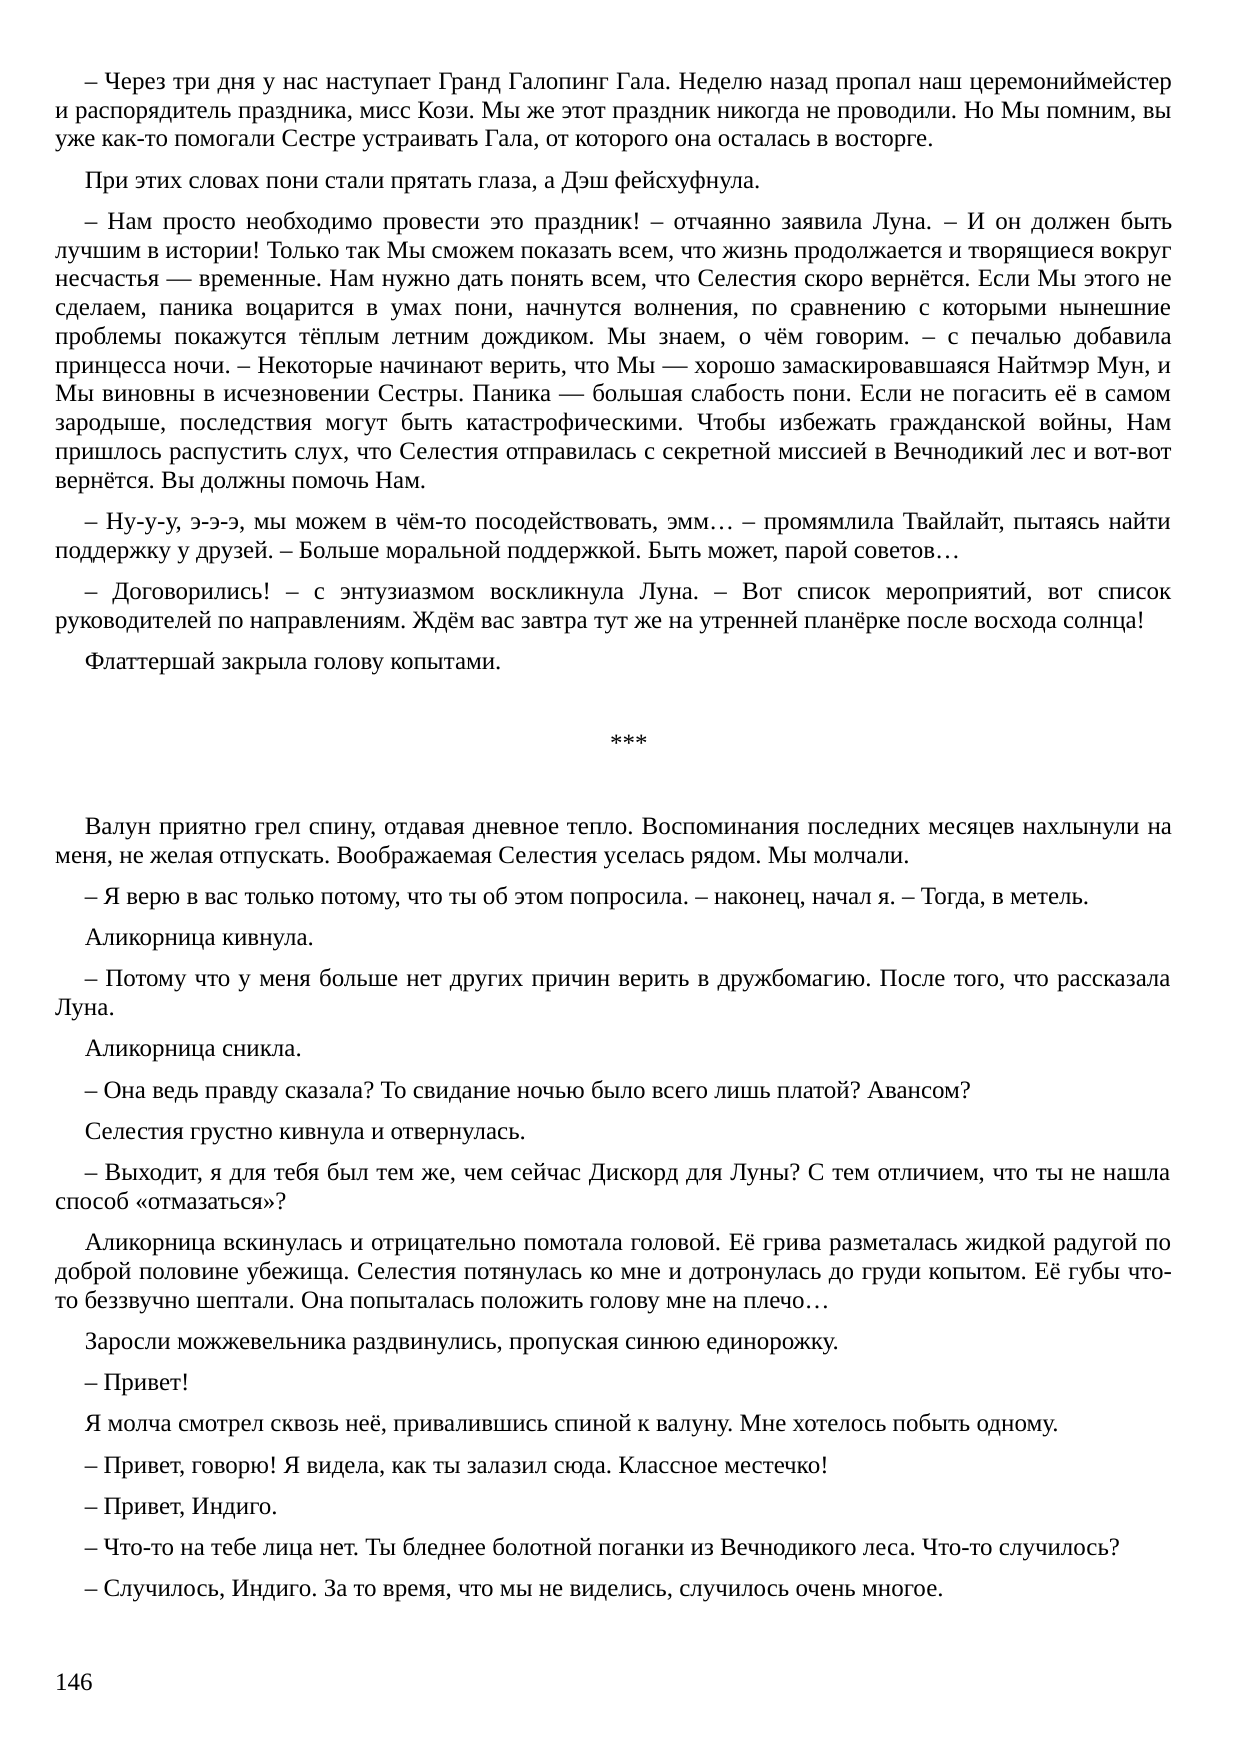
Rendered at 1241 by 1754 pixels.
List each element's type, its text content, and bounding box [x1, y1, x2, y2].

text *** [55, 728, 1173, 757]
text – Привет, Индиго. [55, 1491, 1173, 1520]
text – Ну-у-у, э-э-э, мы можем в чём-то посодействовать, эмм… – промямлила Твайлайт, пытаясь найти поддержку у друзей. – Больше моральной поддержкой. Быть может, парой советов… [55, 506, 1173, 563]
text – Договорились! – с энтузиазмом воскликнула Луна. – Вот список мероприятий, вот список руководителей по направлениям. Ждём вас завтра тут же на утренней планёрке после восхода солнца! [55, 576, 1173, 633]
text Флаттершай закрыла голову копытами. [55, 646, 1173, 675]
text – Я верю в вас только потому, что ты об этом попросила. – наконец, начал я. – Тогда, в метель. [55, 881, 1173, 910]
text Селестия грустно кивнула и отвернулась. [55, 1116, 1173, 1145]
text – Она ведь правду сказала? То свидание ночью было всего лишь платой? Авансом? [55, 1075, 1173, 1103]
text Заросли можжевельника раздвинулись, пропуская синюю единорожку. [55, 1326, 1173, 1355]
text Аликорница вскинулась и отрицательно помотала головой. Её грива разметалась жидкой радугой по доброй половине убежища. Селестия потянулась ко мне и дотронулась до груди копытом. Её губы что-то беззвучно шептали. Она попыталась положить голову мне на плечо… [55, 1227, 1173, 1313]
text – Привет, говорю! Я видела, как ты залазил сюда. Классное местечко! [55, 1450, 1173, 1478]
text – Потому что у меня больше нет других причин верить в дружбомагию. После того, что рассказала Луна. [55, 963, 1173, 1021]
text При этих словах пони стали прятать глаза, а Дэш фейсхуфнула. [55, 165, 1173, 193]
text – Случилось, Индиго. За то время, что мы не виделись, случилось очень многое. [55, 1573, 1173, 1602]
text – Что-то на тебе лица нет. Ты бледнее болотной поганки из Вечнодикого леса. Что-то случилось? [55, 1532, 1173, 1561]
text – Выходит, я для тебя был тем же, чем сейчас Дискорд для Луны? С тем отличием, что ты не нашла способ «отмазаться»? [55, 1157, 1173, 1215]
text Аликорница кивнула. [55, 922, 1173, 951]
text Валун приятно грел спину, отдавая дневное тепло. Воспоминания последних месяцев нахлынули на меня, не желая отпускать. Воображаемая Селестия уселась рядом. Мы молчали. [55, 811, 1173, 868]
text Аликорница сникла. [55, 1033, 1173, 1062]
text – Привет! [55, 1367, 1173, 1396]
text – Через три дня у нас наступает Гранд Галопинг Гала. Неделю назад пропал наш церемониймейстер и распорядитель праздника, мисс Кози. Мы же этот праздник никогда не проводили. Но Мы помним, вы уже как-то помогали Сестре устраивать Гала, от которого она осталась в восторге. [55, 66, 1173, 152]
text – Нам просто необходимо провести это праздник! – отчаянно заявила Луна. – И он должен быть лучшим в истории! Только так Мы сможем показать всем, что жизнь продолжается и творящиеся вокруг несчастья — временные. Нам нужно дать понять всем, что Селестия скоро вернётся. Если Мы этого не сделаем, паника воцарится в умах пони, начнутся волнения, по сравнению с которыми нынешние проблемы покажутся тёплым летним дождиком. Мы знаем, о чём говорим. – с печалью добавила принцесса ночи. – Некоторые начинают верить, что Мы — хорошо замаскировавшаяся Найтмэр Мун, и Мы виновны в исчезновении Сестры. Паника — большая слабость пони. Если не погасить её в самом зародыше, последствия могут быть катастрофическими. Чтобы избежать гражданской войны, Нам пришлось распустить слух, что Селестия отправилась с секретной миссией в Вечнодикий лес и вот-вот вернётся. Вы должны помочь Нам. [55, 206, 1173, 493]
text Я молча смотрел сквозь неё, привалившись спиной к валуну. Мне хотелось побыть одному. [55, 1408, 1173, 1437]
